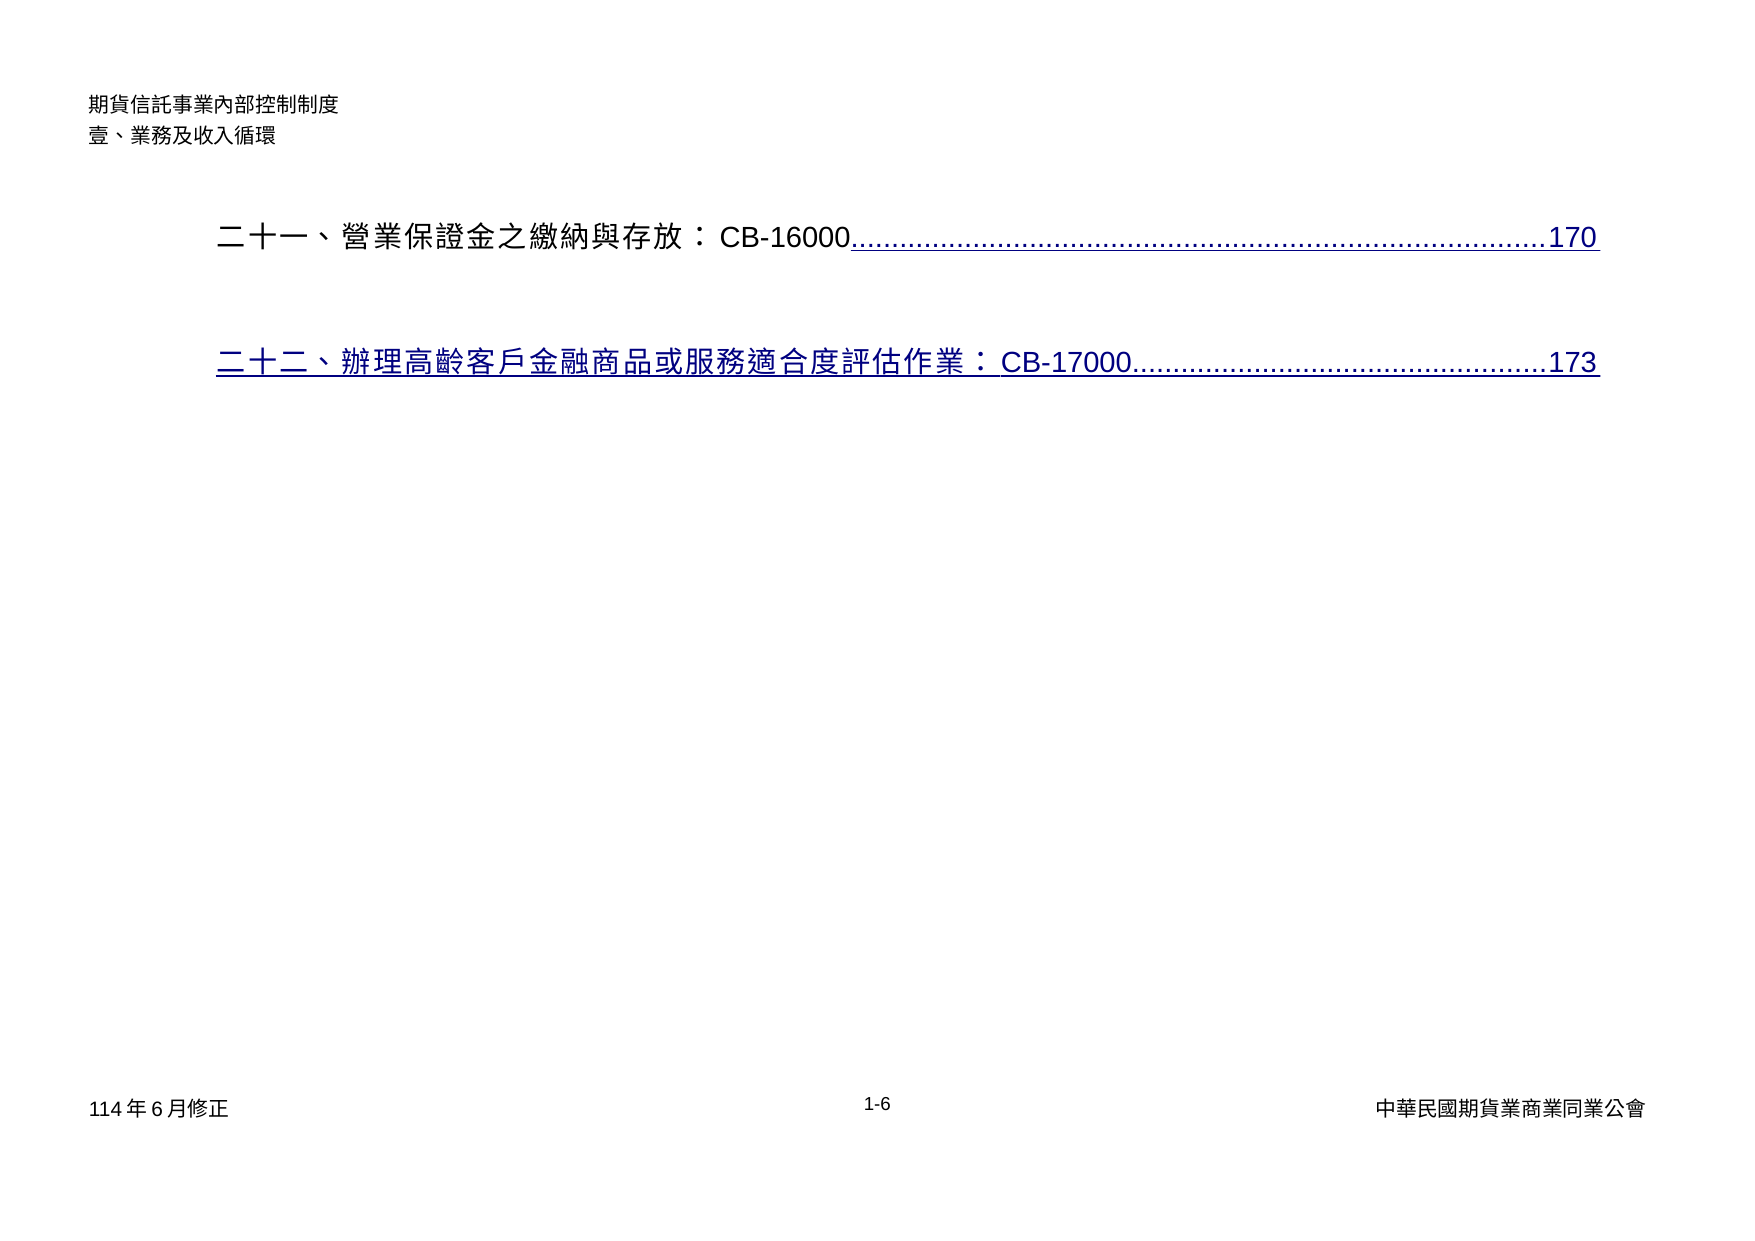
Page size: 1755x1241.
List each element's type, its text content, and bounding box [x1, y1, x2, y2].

text 二十一、營業保證金之繳納與存放：CB-16000 170 [209, 152, 1613, 277]
text 二十二、辦理高齡客戶金融商品或服務適合度評估作業：CB-17000 173 [209, 277, 1613, 402]
